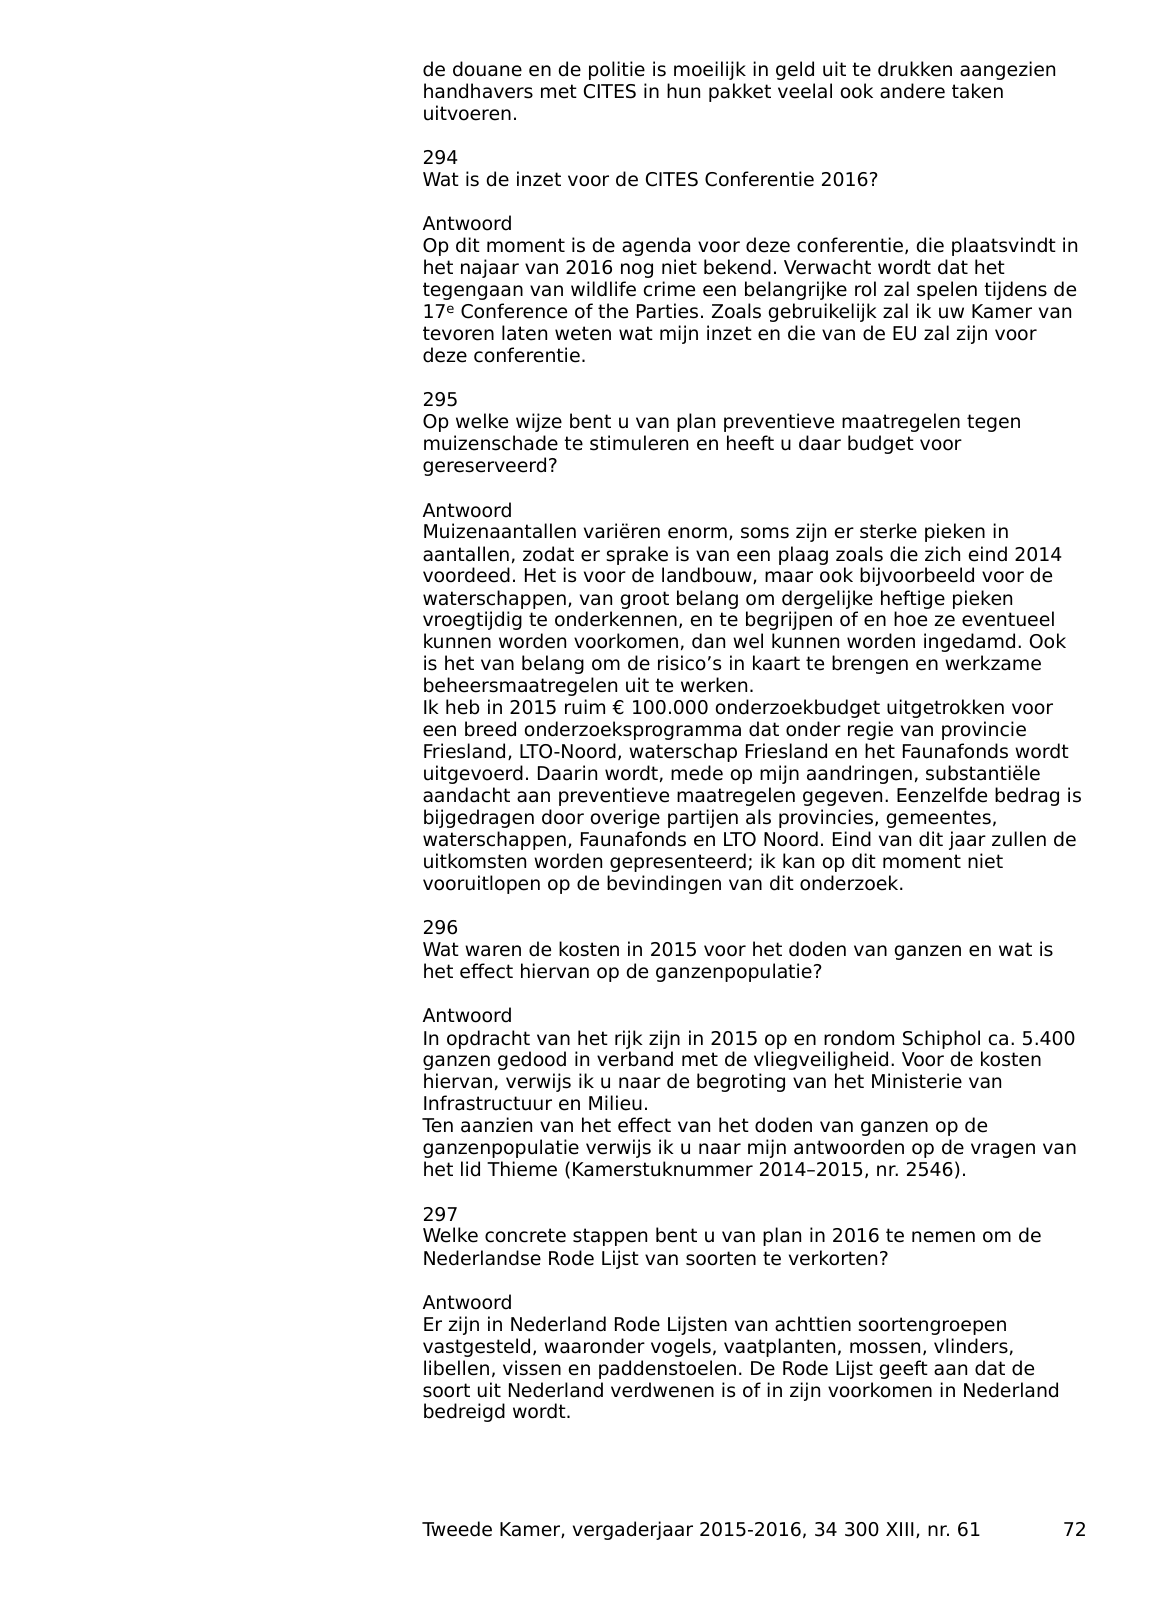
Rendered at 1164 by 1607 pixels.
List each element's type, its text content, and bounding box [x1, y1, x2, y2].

text Op dit moment is de agenda voor deze conferentie, die plaatsvindt in het najaar van 2016 nog niet bekend. Verwacht wordt dat het tegengaan van wildlife crime een belangrijke rol zal spelen tijdens de 17e Conference of the Parties. Zoals gebruikelijk zal ik uw Kamer van tevoren laten weten wat mijn inzet en die van de EU zal zijn voor deze conferentie. [422, 235, 1087, 367]
text Antwoord [422, 1292, 1087, 1313]
text Ik heb in 2015 ruim € 100.000 onderzoekbudget uitgetrokken voor een breed onderzoeksprogramma dat onder regie van provincie Friesland, LTO-Noord, waterschap Friesland en het Faunafonds wordt uitgevoerd. Daarin wordt, mede op mijn aandringen, substantiële aandacht aan preventieve maatregelen gegeven. Eenzelfde bedrag is bijgedragen door overige partijen als provincies, gemeentes, waterschappen, Faunafonds en LTO Noord. Eind van dit jaar zullen de uitkomsten worden gepresenteerd; ik kan op dit moment niet vooruitlopen op de bevindingen van dit onderzoek. [422, 697, 1087, 895]
text Muizenaantallen variëren enorm, soms zijn er sterke pieken in aantallen, zodat er sprake is van een plaag zoals die zich eind 2014 voordeed. Het is voor de landbouw, maar ook bijvoorbeeld voor de waterschappen, van groot belang om dergelijke heftige pieken vroegtijdig te onderkennen, en te begrijpen of en hoe ze eventueel kunnen worden voorkomen, dan wel kunnen worden ingedamd. Ook is het van belang om de risico’s in kaart te brengen en werkzame beheersmaatregelen uit te werken. [422, 521, 1087, 697]
text Ten aanzien van het effect van het doden van ganzen op de ganzenpopulatie verwijs ik u naar mijn antwoorden op de vragen van het lid Thieme (Kamerstuknummer 2014–2015, nr. 2546). [422, 1115, 1087, 1181]
text Op welke wijze bent u van plan preventieve maatregelen tegen muizenschade te stimuleren en heeft u daar budget voor gereserveerd? [422, 411, 1087, 477]
text Antwoord [422, 1005, 1087, 1027]
text Welke concrete stappen bent u van plan in 2016 te nemen om de Nederlandse Rode Lijst van soorten te verkorten? [422, 1225, 1087, 1269]
text Antwoord [422, 213, 1087, 235]
text Wat waren de kosten in 2015 voor het doden van ganzen en wat is het effect hiervan op de ganzenpopulatie? [422, 939, 1087, 983]
text In opdracht van het rijk zijn in 2015 op en rondom Schiphol ca. 5.400 ganzen gedood in verband met de vliegveiligheid. Voor de kosten hiervan, verwijs ik u naar de begroting van het Ministerie van Infrastructuur en Milieu. [422, 1027, 1087, 1115]
text Antwoord [422, 499, 1087, 521]
text 297 [422, 1203, 1087, 1225]
text Wat is de inzet voor de CITES Conferentie 2016? [422, 169, 1087, 191]
text 296 [422, 917, 1087, 939]
text de douane en de politie is moeilijk in geld uit te drukken aangezien handhavers met CITES in hun pakket veelal ook andere taken uitvoeren. [422, 59, 1087, 125]
text 294 [422, 147, 1087, 169]
text 295 [422, 389, 1087, 411]
text Er zijn in Nederland Rode Lijsten van achttien soortengroepen vastgesteld, waaronder vogels, vaatplanten, mossen, vlinders, libellen, vissen en paddenstoelen. De Rode Lijst geeft aan dat de soort uit Nederland verdwenen is of in zijn voorkomen in Nederland bedreigd wordt. [422, 1313, 1087, 1423]
